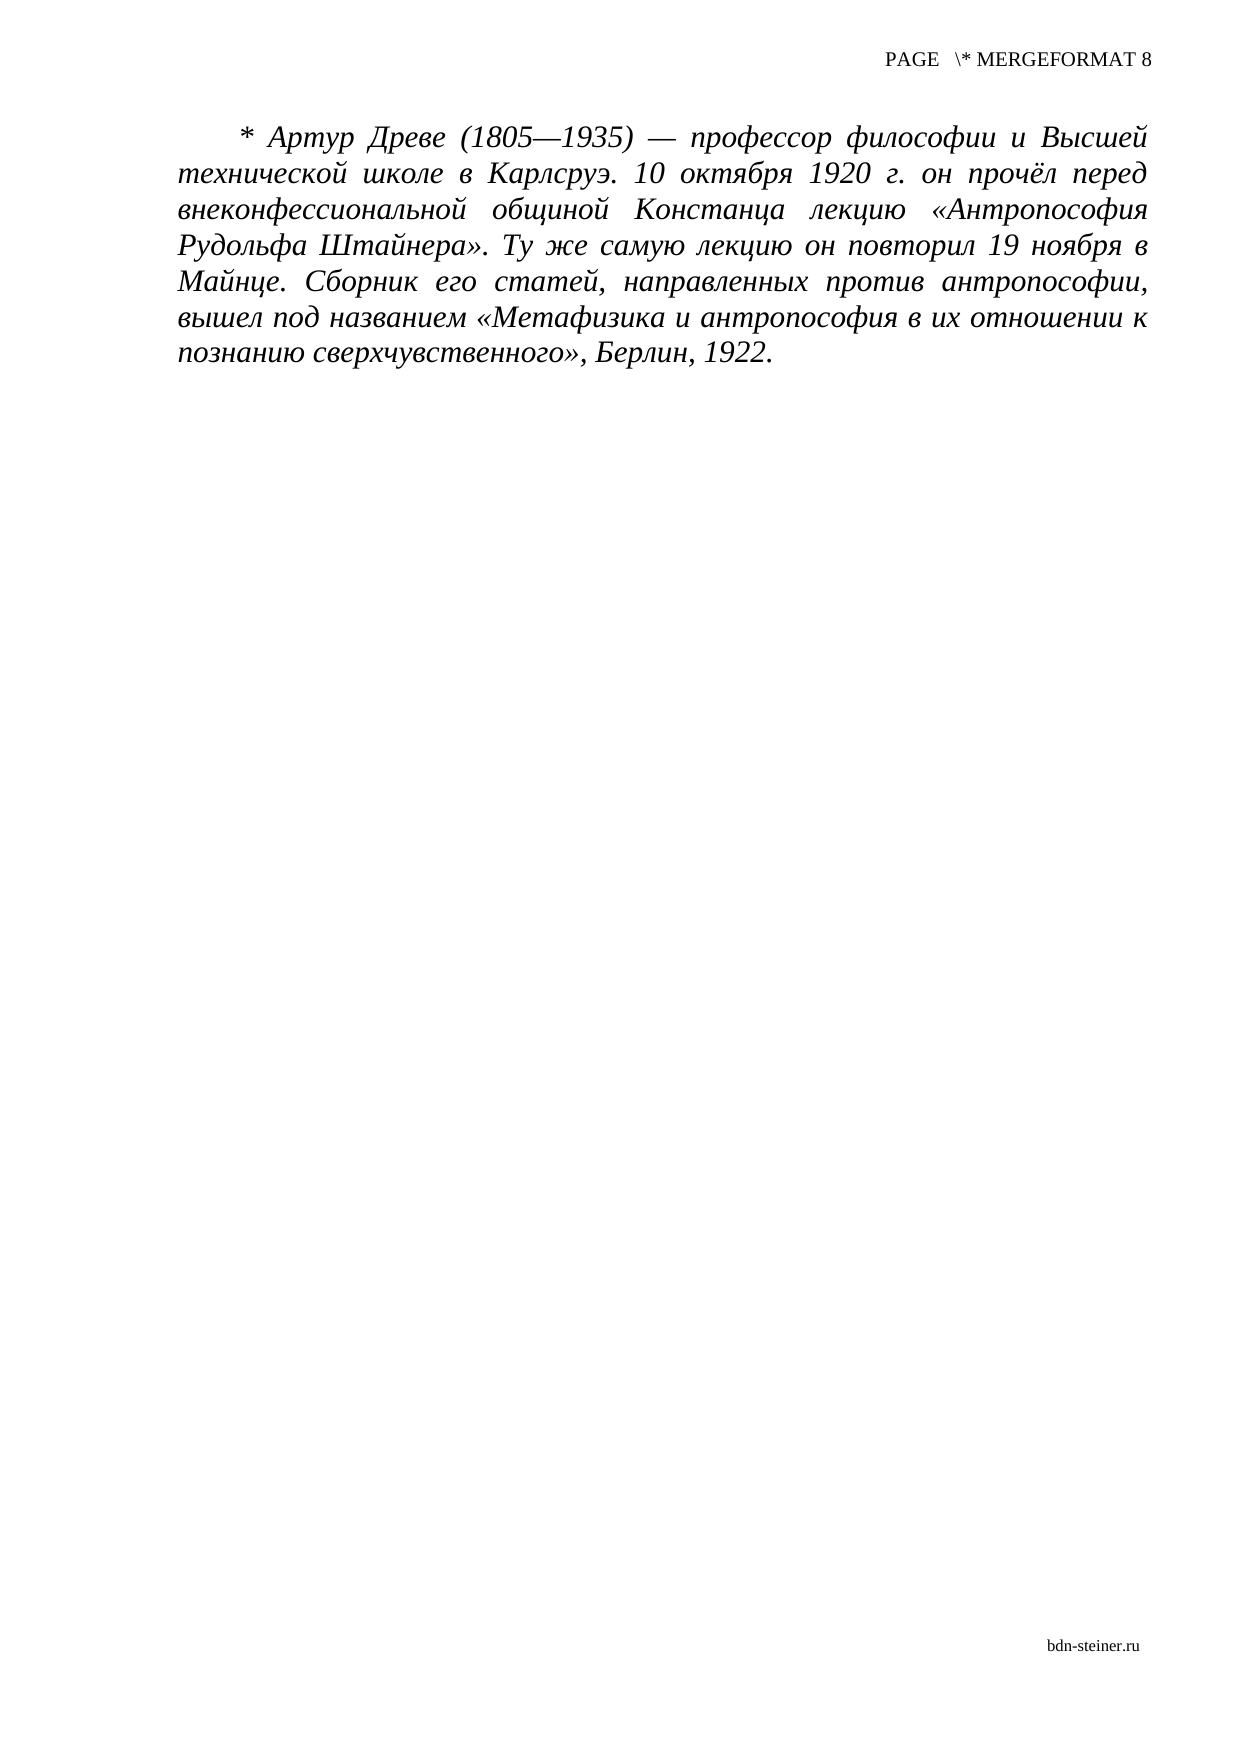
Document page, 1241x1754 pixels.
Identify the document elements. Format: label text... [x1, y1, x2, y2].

text * Артур Древе (1805—1935) — профессор философии и Высшей технической школе в Карлсруэ. 10 октября 1920 г. он прочёл перед внеконфессиональной общиной Констанца лекцию «Антропософия Рудольфа Штайнера». Ту же самую лекцию он повторил 19 ноября в Майнце. Сборник его статей, направленных против антропософии, вышел под названием «Метафизика и антропософия в их отношении к познанию сверхчувственного», Берлин, 1922. [177, 118, 1152, 370]
